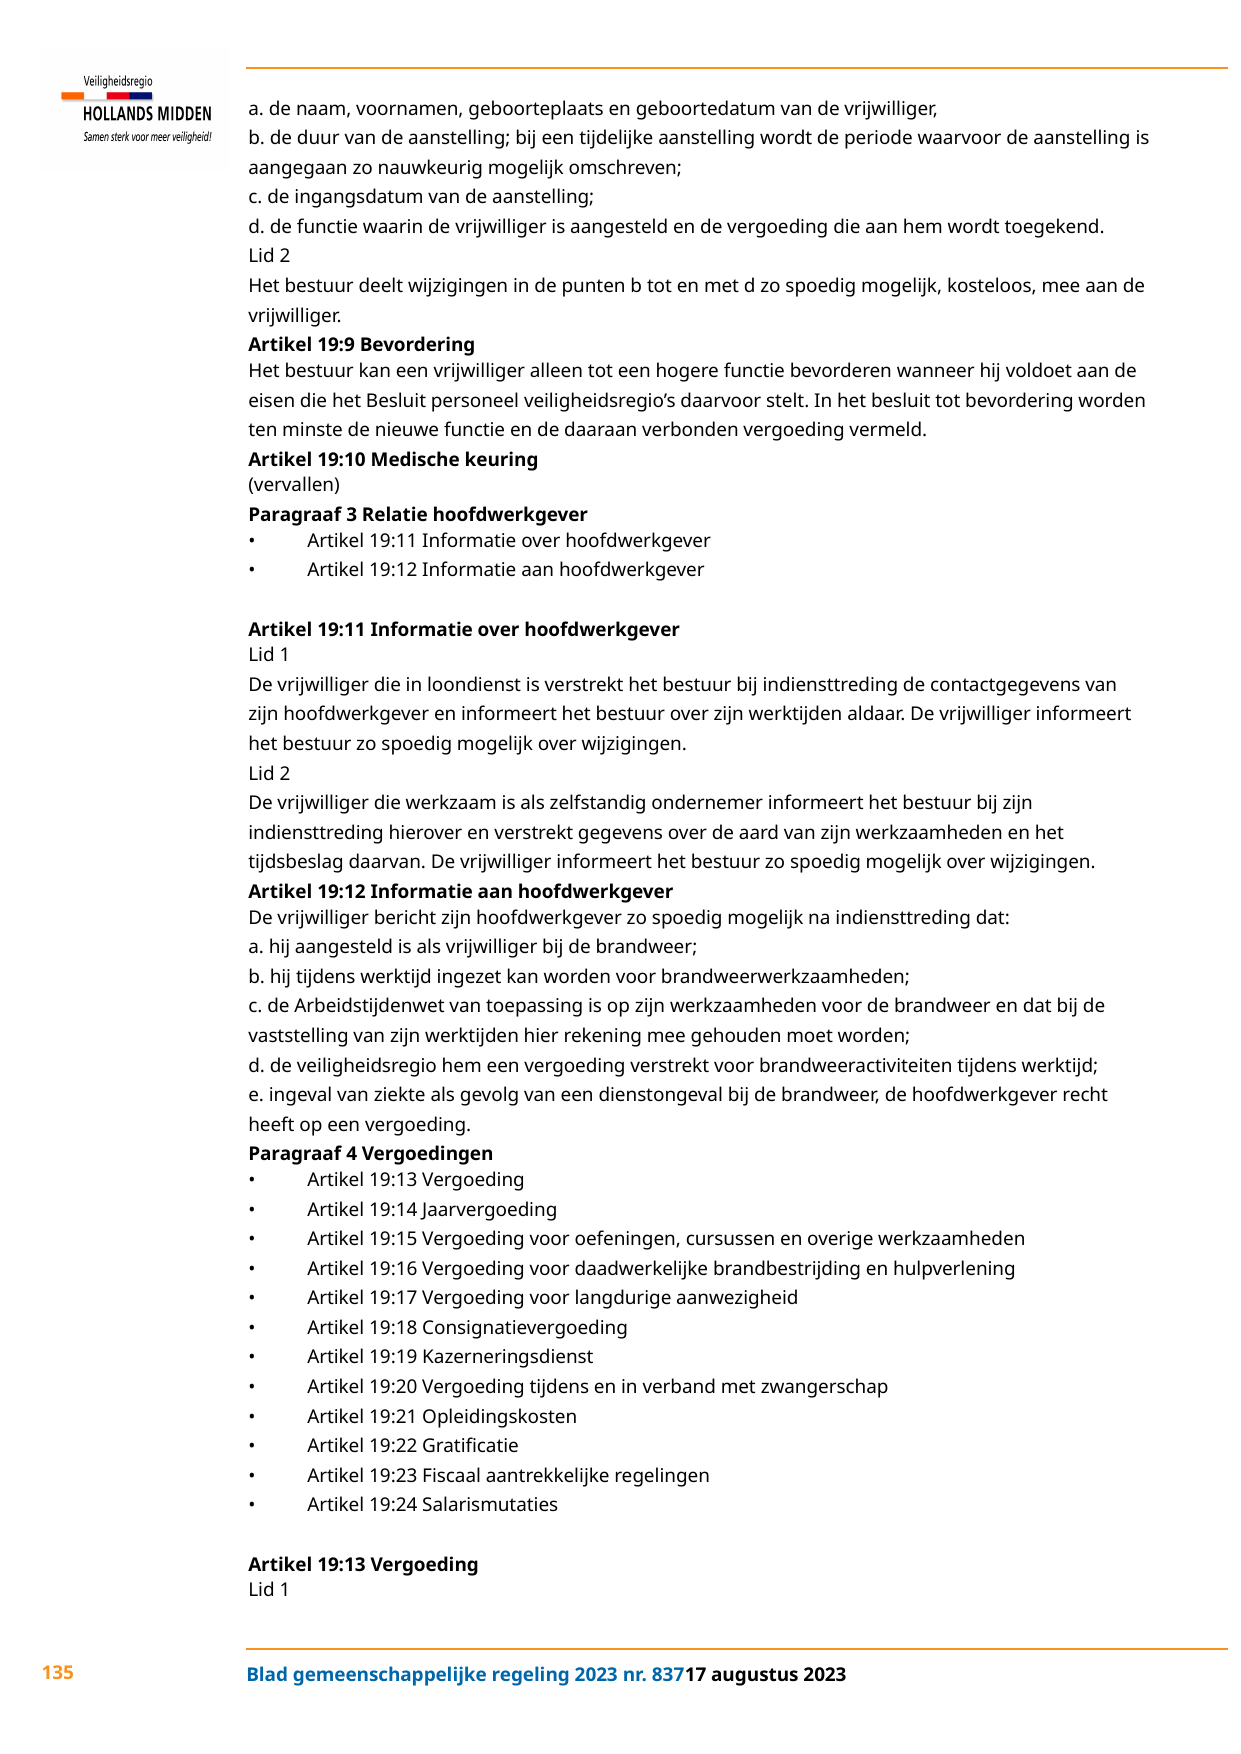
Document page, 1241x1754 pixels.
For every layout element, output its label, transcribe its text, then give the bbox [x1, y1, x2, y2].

text d. de veiligheidsregio hem een vergoeding verstrekt voor brandweeractiviteiten tijdens werktijd; [248, 1052, 1152, 1077]
list Artikel 19:11 Informatie over hoofdwerkgever [248, 527, 1152, 553]
text Lid 2 [248, 243, 1152, 268]
text De vrijwilliger bericht zijn hoofdwerkgever zo spoedig mogelijk na indiensttreding dat: [248, 904, 1152, 929]
list Artikel 19:13 Vergoeding [248, 1166, 1152, 1192]
list Artikel 19:17 Vergoeding voor langdurige aanwezigheid [248, 1284, 1152, 1310]
text Paragraaf 3 Relatie hoofdwerkgever [248, 501, 1152, 527]
text Het bestuur deelt wijzigingen in de punten b tot en met d zo spoedig mogelijk, kosteloos, mee aan de vrijwilliger. [248, 272, 1152, 328]
text Artikel 19:12 Informatie aan hoofdwerkgever [248, 878, 1152, 904]
text Artikel 19:9 Bevordering [248, 331, 1152, 357]
list Artikel 19:16 Vergoeding voor daadwerkelijke brandbestrijding en hulpverlening [248, 1255, 1152, 1281]
list Artikel 19:19 Kazerneringsdienst [248, 1344, 1152, 1369]
text c. de Arbeidstijdenwet van toepassing is op zijn werkzaamheden voor de brandweer en dat bij de vaststelling van zijn werktijden hier rekening mee gehouden moet worden; [248, 993, 1152, 1048]
text Artikel 19:10 Medische keuring [248, 446, 1152, 472]
text c. de ingangsdatum van de aanstelling; [248, 183, 1152, 209]
text Lid 2 [248, 760, 1152, 786]
list Artikel 19:23 Fiscaal aantrekkelijke regelingen [248, 1462, 1152, 1488]
text b. hij tijdens werktijd ingezet kan worden voor brandweerwerkzaamheden; [248, 963, 1152, 989]
text a. hij aangesteld is als vrijwilliger bij de brandweer; [248, 933, 1152, 959]
list Artikel 19:12 Informatie aan hoofdwerkgever [248, 557, 1152, 582]
list Artikel 19:15 Vergoeding voor oefeningen, cursussen en overige werkzaamheden [248, 1225, 1152, 1251]
picture [41, 47, 231, 172]
list Artikel 19:21 Opleidingskosten [248, 1403, 1152, 1429]
text a. de naam, voornamen, geboorteplaats en geboortedatum van de vrijwilliger, [248, 95, 1152, 121]
list Artikel 19:14 Jaarvergoeding [248, 1196, 1152, 1222]
text d. de functie waarin de vrijwilliger is aangesteld en de vergoeding die aan hem wordt toegekend. [248, 213, 1152, 239]
text Het bestuur kan een vrijwilliger alleen tot een hogere functie bevorderen wanneer hij voldoet aan de eisen die het Besluit personeel veiligheidsregio’s daarvoor stelt. In het besluit tot bevordering worden ten minste de nieuwe functie en de daaraan verbonden vergoeding vermeld. [248, 357, 1152, 442]
text Paragraaf 4 Vergoedingen [248, 1141, 1152, 1166]
text De vrijwilliger die in loondienst is verstrekt het bestuur bij indiensttreding de contactgegevens van zijn hoofdwerkgever en informeert het bestuur over zijn werktijden aldaar. De vrijwilliger informeert het bestuur zo spoedig mogelijk over wijzigingen. [248, 671, 1152, 756]
text De vrijwilliger die werkzaam is als zelfstandig ondernemer informeert het bestuur bij zijn indiensttreding hierover en verstrekt gegevens over de aard van zijn werkzaamheden en het tijdsbeslag daarvan. De vrijwilliger informeert het bestuur zo spoedig mogelijk over wijzigingen. [248, 789, 1152, 874]
list Artikel 19:20 Vergoeding tijdens en in verband met zwangerschap [248, 1373, 1152, 1399]
list Artikel 19:24 Salarismutaties [248, 1492, 1152, 1517]
list Artikel 19:22 Gratificatie [248, 1432, 1152, 1458]
text Lid 1 [248, 1577, 1152, 1602]
text Lid 1 [248, 641, 1152, 667]
text Artikel 19:13 Vergoeding [248, 1551, 1152, 1577]
text (vervallen) [248, 472, 1152, 497]
text b. de duur van de aanstelling; bij een tijdelijke aanstelling wordt de periode waarvoor de aanstelling is aangegaan zo nauwkeurig mogelijk omschreven; [248, 124, 1152, 180]
text Artikel 19:11 Informatie over hoofdwerkgever [248, 616, 1152, 641]
list Artikel 19:18 Consignatievergoeding [248, 1314, 1152, 1340]
text e. ingeval van ziekte als gevolg van een dienstongeval bij de brandweer, de hoofdwerkgever recht heeft op een vergoeding. [248, 1081, 1152, 1137]
